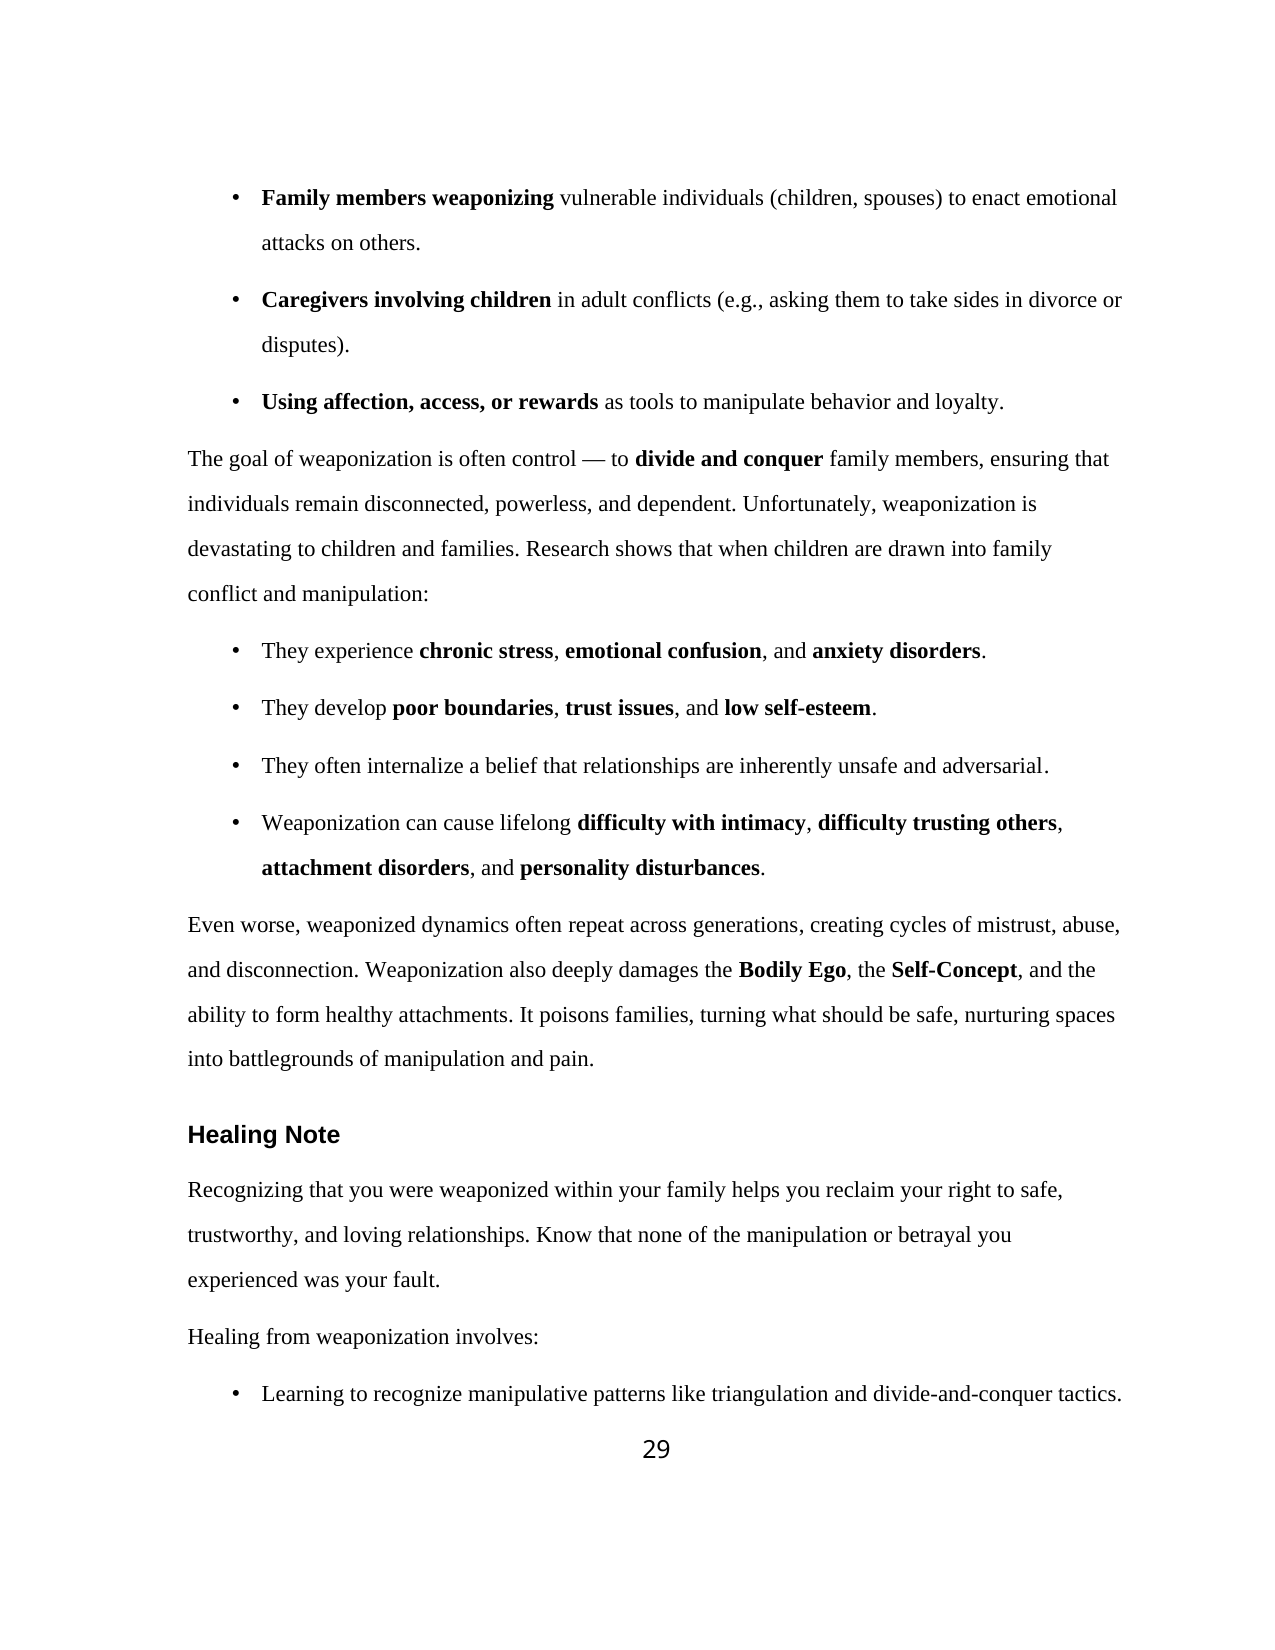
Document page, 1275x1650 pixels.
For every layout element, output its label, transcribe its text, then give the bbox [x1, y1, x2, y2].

list Weaponization can cause lifelong difficulty with intimacy, difficulty trusting others, attachment disorders, and personality disturbances. [232, 809, 1125, 880]
list They develop poor boundaries, trust issues, and low self-esteem. [232, 694, 1125, 721]
list Caregivers involving children in adult conflicts (e.g., asking them to take sides in divorce or disputes). [232, 286, 1125, 357]
text The goal of weaponization is often control — to divide and conquer family members, ensuring that individuals remain disconnected, powerless, and dependent. Unfortunately, weaponization is devastating to children and families. Research shows that when children are drawn into family conflict and manipulation: [187, 446, 1125, 606]
list Family members weaponizing vulnerable individuals (children, spouses) to enact emotional attacks on others. [232, 184, 1125, 255]
list Learning to recognize manipulative patterns like triangulation and divide-and-conquer tactics. [232, 1381, 1125, 1407]
list They experience chronic stress, emotional confusion, and anxiety disorders​. [232, 637, 1125, 663]
text Even worse, weaponized dynamics often repeat across generations, creating cycles of mistrust, abuse, and disconnection. Weaponization also deeply damages the Bodily Ego, the Self-Concept, and the ability to form healthy attachments. It poisons families, turning what should be safe, nurturing spaces into battlegrounds of manipulation and pain. [187, 911, 1125, 1072]
list Using affection, access, or rewards as tools to manipulate behavior and loyalty. [232, 388, 1125, 414]
subtitle Healing Note [187, 1121, 1125, 1149]
text Recognizing that you were weaponized within your family helps you reclaim your right to safe, trustworthy, and loving relationships. Know that none of the manipulation or betrayal you experienced was your fault. [187, 1176, 1125, 1292]
text Healing from weaponization involves: [187, 1323, 1125, 1349]
list They often internalize a belief that relationships are inherently unsafe and adversarial​. [232, 752, 1125, 778]
